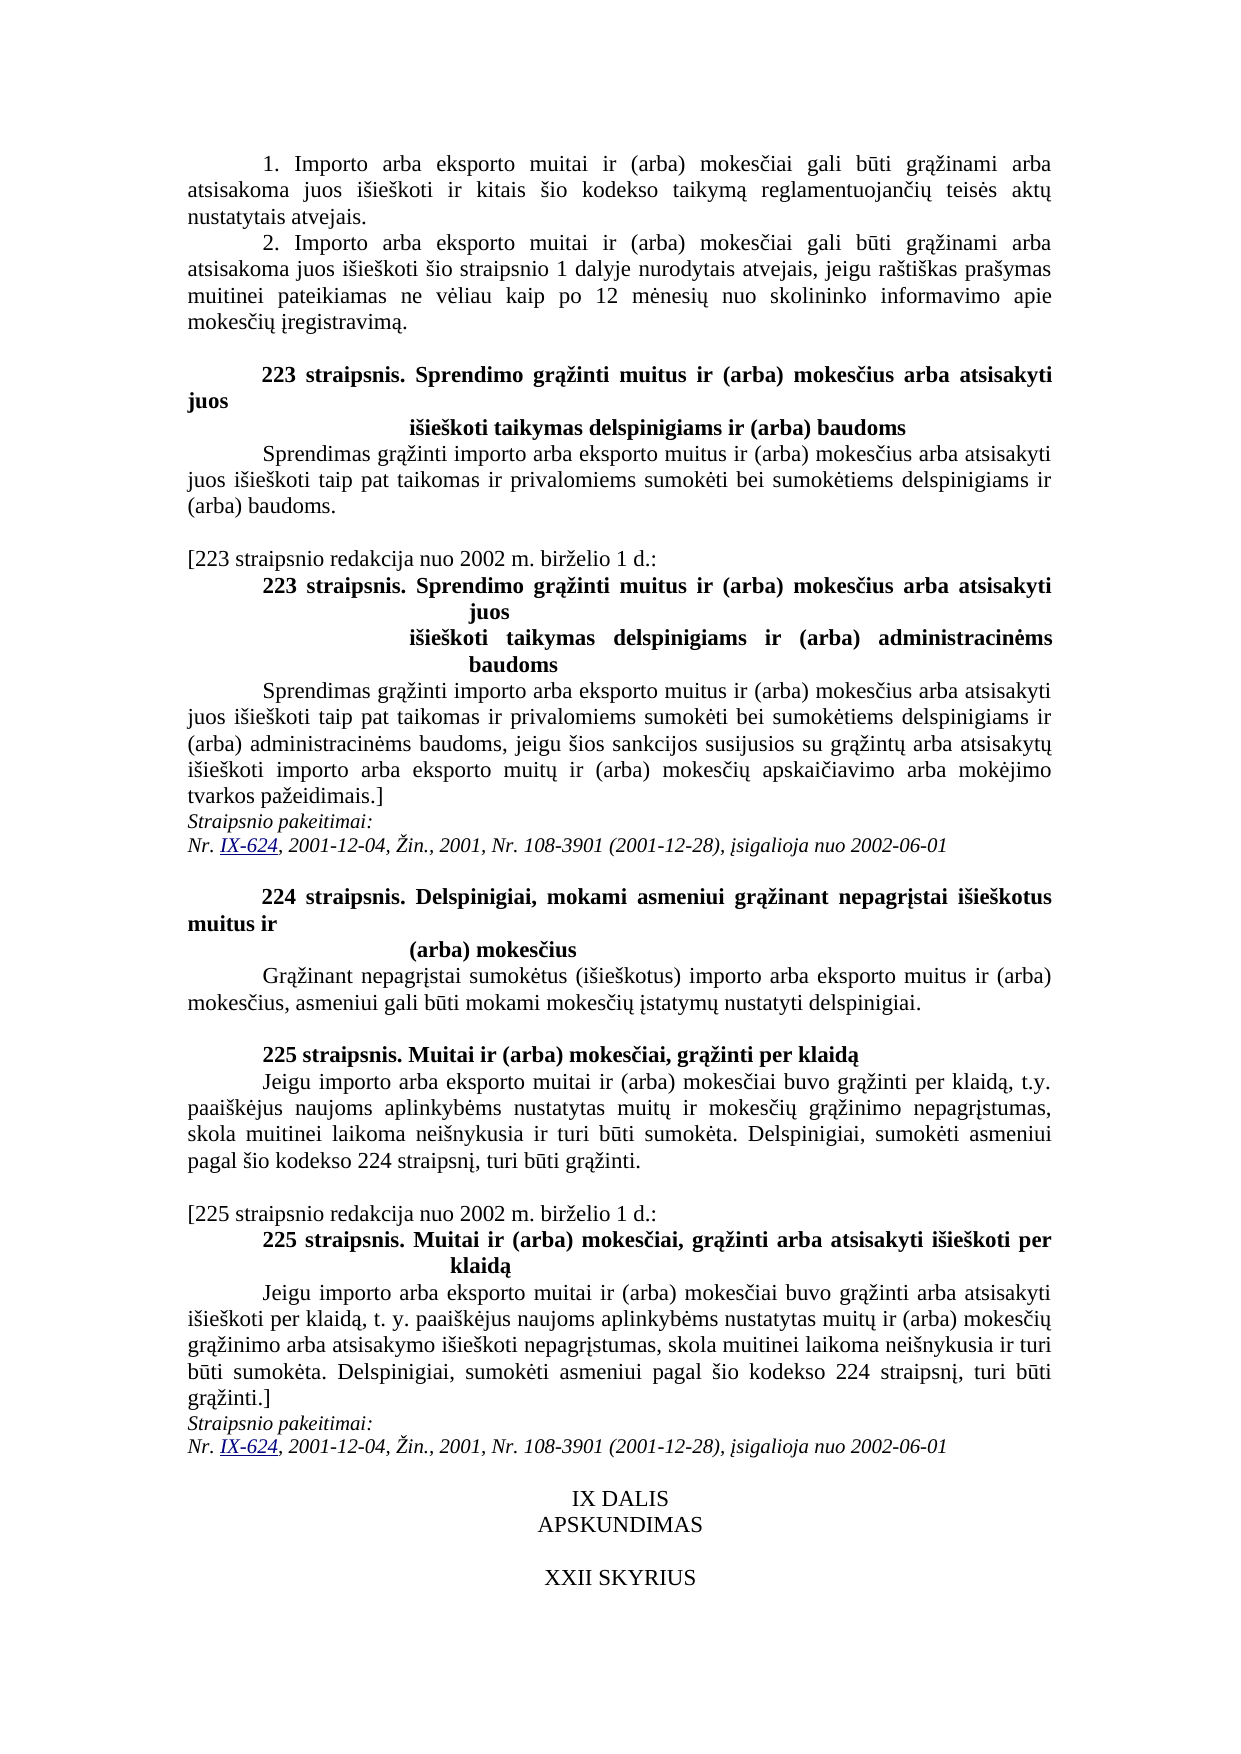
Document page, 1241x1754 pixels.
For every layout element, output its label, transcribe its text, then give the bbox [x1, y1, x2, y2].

text 223 straipsnis. Sprendimo grąžinti muitus ir (arba) mokesčius arba atsisakyti juos [262, 572, 1053, 624]
text 223 straipsnis. Sprendimo grąžinti muitus ir (arba) mokesčius arba atsisakyti juos [187, 361, 1053, 413]
text IX DALIS [187, 1485, 1053, 1511]
text Nr. IX-624, 2001-12-04, Žin., 2001, Nr. 108-3901 (2001-12-28), įsigalioja nuo 2002-06-01 [187, 833, 1053, 857]
text išieškoti taikymas delspinigiams ir (arba) administracinėms baudoms [409, 624, 1053, 677]
text 2. Importo arba eksporto muitai ir (arba) mokesčiai gali būti grąžinami arba atsisakoma juos išieškoti šio straipsnio 1 dalyje nurodytais atvejais, jeigu raštiškas prašymas muitinei pateikiamas ne vėliau kaip po 12 mėnesių nuo skolininko informavimo apie mokesčių įregistravimą. [187, 229, 1053, 334]
text Grąžinant nepagrįstai sumokėtus (išieškotus) importo arba eksporto muitus ir (arba) mokesčius, asmeniui gali būti mokami mokesčių įstatymų nustatyti delspinigiai. [187, 962, 1053, 1015]
text XXII SKYRIUS [187, 1564, 1053, 1590]
text Nr. IX-624, 2001-12-04, Žin., 2001, Nr. 108-3901 (2001-12-28), įsigalioja nuo 2002-06-01 [187, 1434, 1053, 1458]
text 225 straipsnis. Muitai ir (arba) mokesčiai, grąžinti arba atsisakyti išieškoti per klaidą [262, 1226, 1053, 1279]
text Jeigu importo arba eksporto muitai ir (arba) mokesčiai buvo grąžinti per klaidą, t.y. paaiškėjus naujoms aplinkybėms nustatytas muitų ir mokesčių grąžinimo nepagrįstumas, skola muitinei laikoma neišnykusia ir turi būti sumokėta. Delspinigiai, sumokėti asmeniui pagal šio kodekso 224 straipsnį, turi būti grąžinti. [187, 1068, 1053, 1173]
text 1. Importo arba eksporto muitai ir (arba) mokesčiai gali būti grąžinami arba atsisakoma juos išieškoti ir kitais šio kodekso taikymą reglamentuojančių teisės aktų nustatytais atvejais. [187, 150, 1053, 229]
text [225 straipsnio redakcija nuo 2002 m. birželio 1 d.: [187, 1199, 1053, 1226]
text 225 straipsnis. Muitai ir (arba) mokesčiai, grąžinti per klaidą [187, 1041, 1053, 1068]
text Jeigu importo arba eksporto muitai ir (arba) mokesčiai buvo grąžinti arba atsisakyti išieškoti per klaidą, t. y. paaiškėjus naujoms aplinkybėms nustatytas muitų ir (arba) mokesčių grąžinimo arba atsisakymo išieškoti nepagrįstumas, skola muitinei laikoma neišnykusia ir turi būti sumokėta. Delspinigiai, sumokėti asmeniui pagal šio kodekso 224 straipsnį, turi būti grąžinti.] [187, 1279, 1053, 1410]
text (arba) mokesčius [187, 936, 1053, 962]
text Sprendimas grąžinti importo arba eksporto muitus ir (arba) mokesčius arba atsisakyti juos išieškoti taip pat taikomas ir privalomiems sumokėti bei sumokėtiems delspinigiams ir (arba) baudoms. [187, 440, 1053, 519]
text [223 straipsnio redakcija nuo 2002 m. birželio 1 d.: [187, 545, 1053, 572]
text Straipsnio pakeitimai: [187, 1410, 1053, 1434]
text Straipsnio pakeitimai: [187, 809, 1053, 833]
text Sprendimas grąžinti importo arba eksporto muitus ir (arba) mokesčius arba atsisakyti juos išieškoti taip pat taikomas ir privalomiems sumokėti bei sumokėtiems delspinigiams ir (arba) administracinėms baudoms, jeigu šios sankcijos susijusios su grąžintų arba atsisakytų išieškoti importo arba eksporto muitų ir (arba) mokesčių apskaičiavimo arba mokėjimo tvarkos pažeidimais.] [187, 677, 1053, 809]
text 224 straipsnis. Delspinigiai, mokami asmeniui grąžinant nepagrįstai išieškotus muitus ir [187, 883, 1053, 936]
text išieškoti taikymas delspinigiams ir (arba) baudoms [337, 413, 1053, 440]
text APSKUNDIMAS [187, 1511, 1053, 1538]
